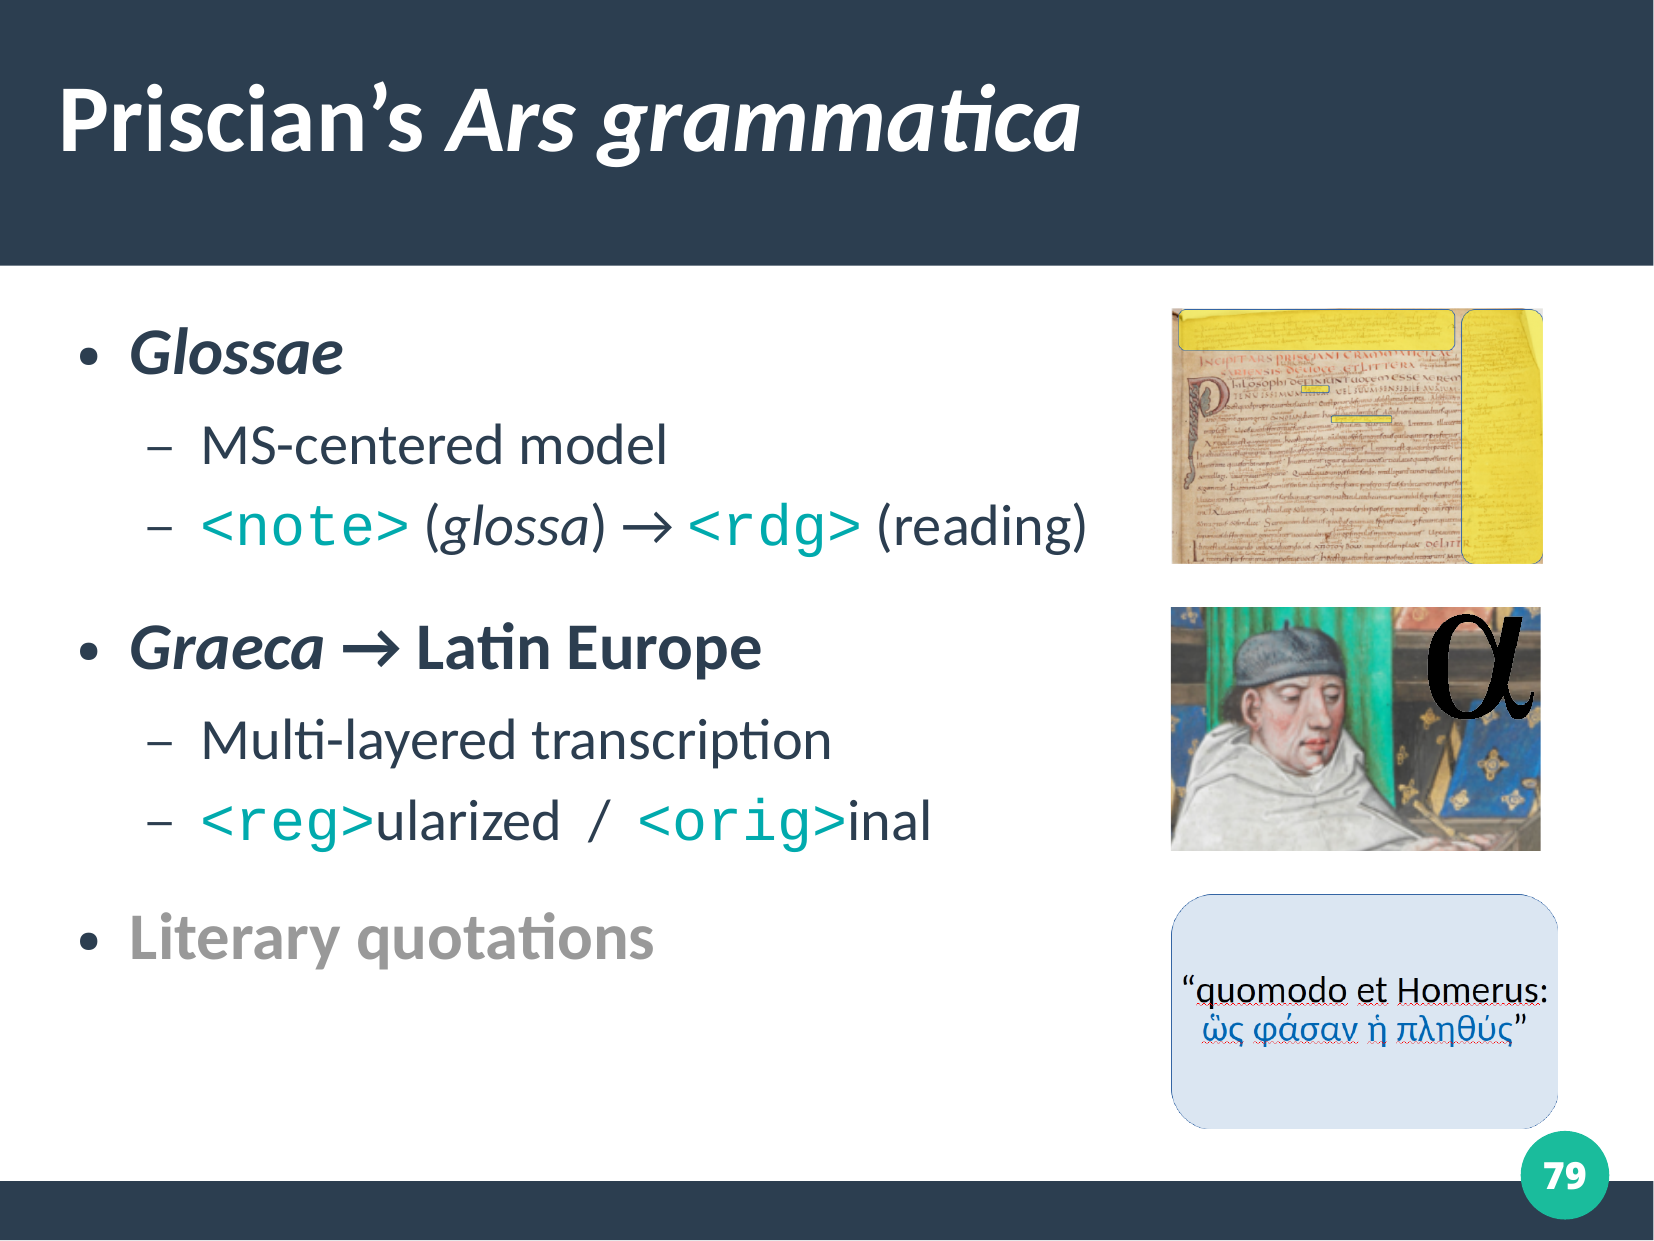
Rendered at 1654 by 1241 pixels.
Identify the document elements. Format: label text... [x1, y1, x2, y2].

picture [1171, 894, 1558, 1129]
picture [1170, 308, 1543, 851]
list Literary quotations [59, 909, 1096, 1170]
list Glossae MS-centered model <note> (glossa) → <rdg> (reading) [59, 324, 1096, 586]
list Graeca → Latin Europe Multi-layered transcription <reg>ularized / <orig>inal [59, 620, 1096, 881]
title Priscian’s Ars grammatica [59, 49, 1595, 207]
